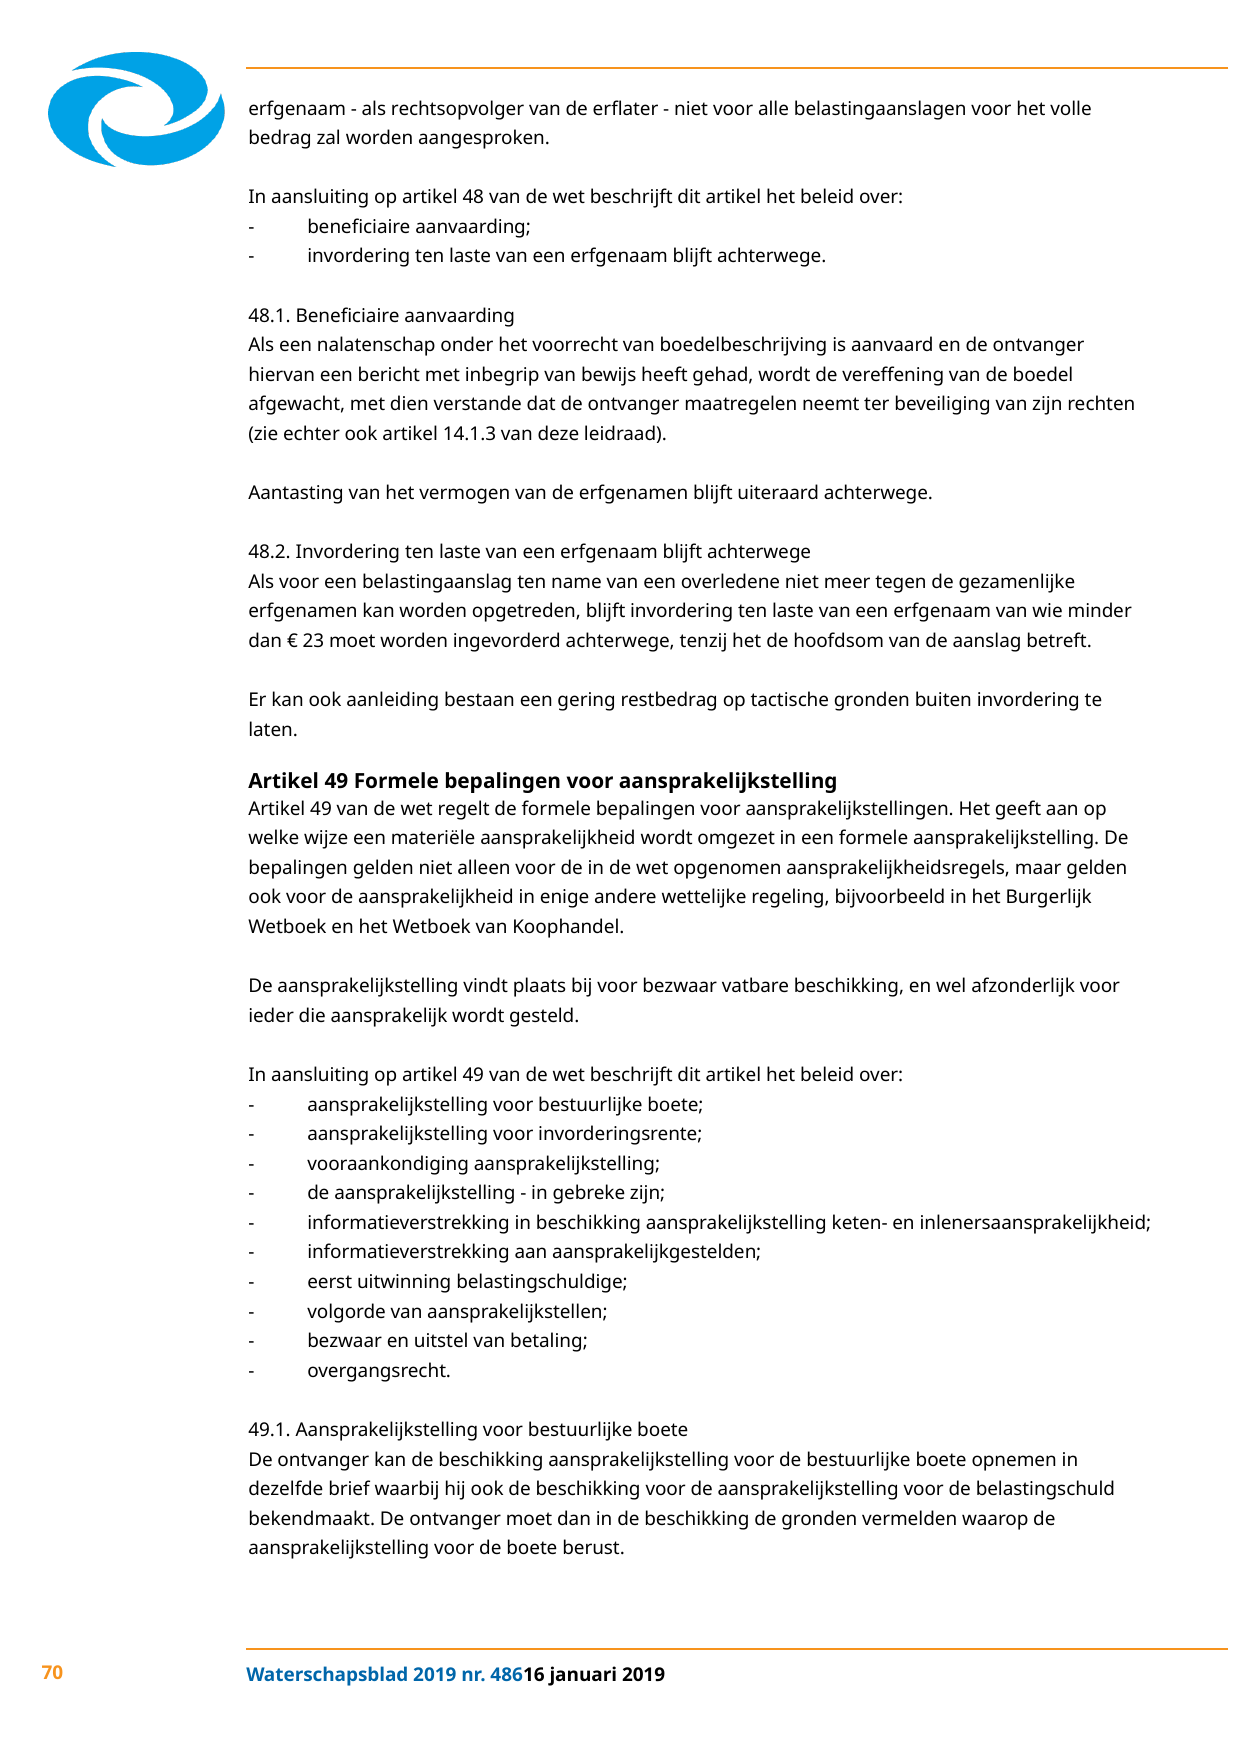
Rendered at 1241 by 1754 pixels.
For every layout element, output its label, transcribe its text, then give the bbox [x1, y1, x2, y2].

list eerst uitwinning belastingschuldige; [248, 1268, 1152, 1294]
text In aansluiting op artikel 49 van de wet beschrijft dit artikel het beleid over: [248, 1061, 1152, 1087]
text 48.2. Invordering ten laste van een erfgenaam blijft achterwege [248, 538, 1152, 564]
list aansprakelijkstelling voor bestuurlijke boete; [248, 1091, 1152, 1116]
list de aansprakelijkstelling - in gebreke zijn; [248, 1179, 1152, 1205]
text 49.1. Aansprakelijkstelling voor bestuurlijke boete [248, 1416, 1152, 1442]
picture [41, 47, 231, 172]
list beneficiaire aanvaarding; [248, 213, 1152, 239]
text 48.1. Beneficiaire aanvaarding [248, 302, 1152, 328]
text erfgenaam - als rechtsopvolger van de erflater - niet voor alle belastingaanslagen voor het volle bedrag zal worden aangesproken. [248, 95, 1152, 150]
text Aantasting van het vermogen van de erfgenamen blijft uiteraard achterwege. [248, 479, 1152, 505]
list vooraankondiging aansprakelijkstelling; [248, 1150, 1152, 1176]
text De aansprakelijkstelling vindt plaats bij voor bezwaar vatbare beschikking, en wel afzonderlijk voor ieder die aansprakelijk wordt gesteld. [248, 972, 1152, 1028]
list informatieverstrekking aan aansprakelijkgestelden; [248, 1239, 1152, 1264]
text Artikel 49 Formele bepalingen voor aansprakelijkstelling [248, 766, 1152, 795]
text De ontvanger kan de beschikking aansprakelijkstelling voor de bestuurlijke boete opnemen in dezelfde brief waarbij hij ook de beschikking voor de aansprakelijkstelling voor de belastingschuld bekendmaakt. De ontvanger moet dan in de beschikking de gronden vermelden waarop de aansprakelijkstelling voor de boete berust. [248, 1446, 1152, 1560]
text Artikel 49 van de wet regelt de formele bepalingen voor aansprakelijkstellingen. Het geeft aan op welke wijze een materiële aansprakelijkheid wordt omgezet in een formele aansprakelijkstelling. De bepalingen gelden niet alleen voor de in de wet opgenomen aansprakelijkheidsregels, maar gelden ook voor de aansprakelijkheid in enige andere wettelijke regeling, bijvoorbeeld in het Burgerlijk Wetboek en het Wetboek van Koophandel. [248, 795, 1152, 939]
list informatieverstrekking in beschikking aansprakelijkstelling keten- en inlenersaansprakelijkheid; [248, 1209, 1152, 1235]
list bezwaar en uitstel van betaling; [248, 1327, 1152, 1353]
list volgorde van aansprakelijkstellen; [248, 1298, 1152, 1323]
text In aansluiting op artikel 48 van de wet beschrijft dit artikel het beleid over: [248, 183, 1152, 209]
list invordering ten laste van een erfgenaam blijft achterwege. [248, 243, 1152, 268]
text Als voor een belastingaanslag ten name van een overledene niet meer tegen de gezamenlijke erfgenamen kan worden opgetreden, blijft invordering ten laste van een erfgenaam van wie minder dan € 23 moet worden ingevorderd achterwege, tenzij het de hoofdsom van de aanslag betreft. [248, 568, 1152, 653]
text Er kan ook aanleiding bestaan een gering restbedrag op tactische gronden buiten invordering te laten. [248, 686, 1152, 742]
text Als een nalatenschap onder het voorrecht van boedelbeschrijving is aanvaard en de ontvanger hiervan een bericht met inbegrip van bewijs heeft gehad, wordt de vereffening van de boedel afgewacht, met dien verstande dat de ontvanger maatregelen neemt ter beveiliging van zijn rechten (zie echter ook artikel 14.1.3 van deze leidraad). [248, 331, 1152, 446]
list aansprakelijkstelling voor invorderingsrente; [248, 1120, 1152, 1146]
list overgangsrecht. [248, 1357, 1152, 1383]
